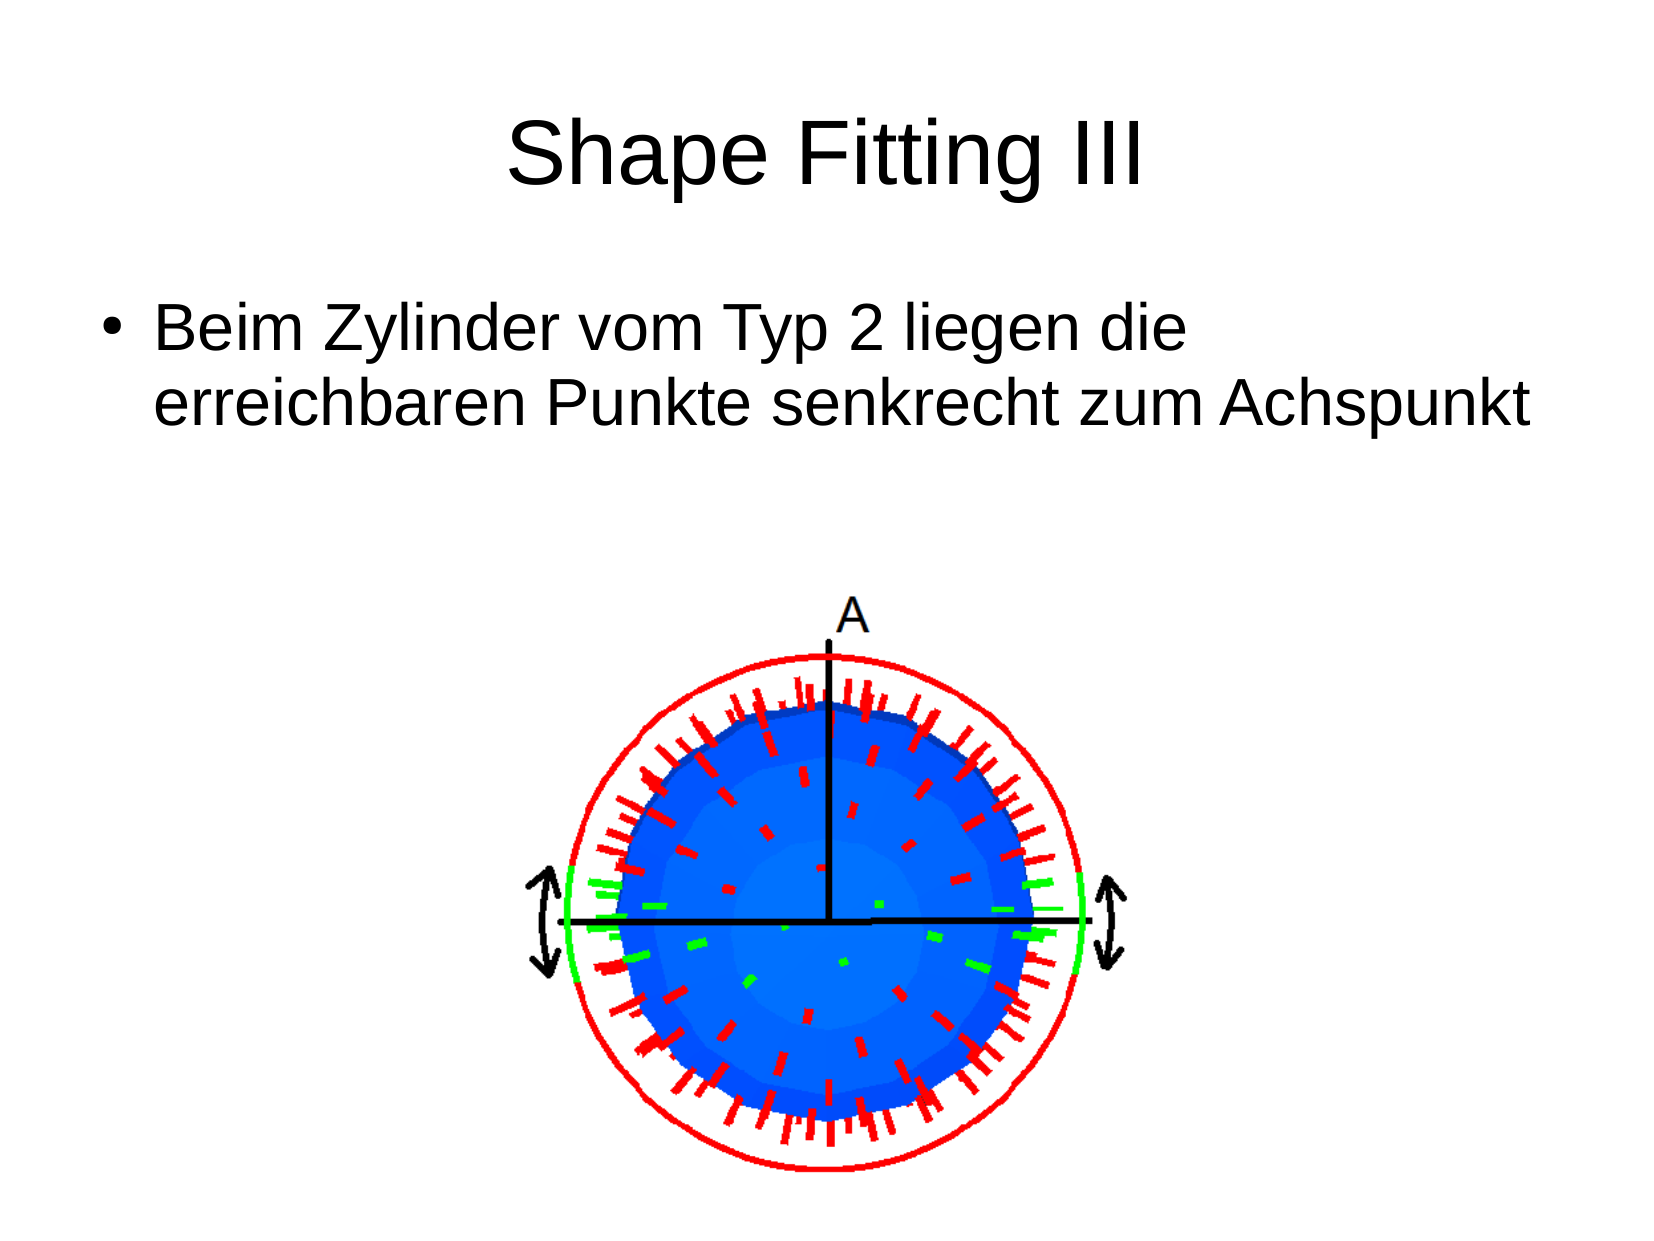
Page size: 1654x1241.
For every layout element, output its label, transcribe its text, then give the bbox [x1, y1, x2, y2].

picture [511, 590, 1143, 1212]
list Beim Zylinder vom Typ 2 liegen die erreichbaren Punkte senkrecht zum Achspunkt [82, 290, 1571, 461]
title Shape Fitting III [82, 49, 1571, 257]
